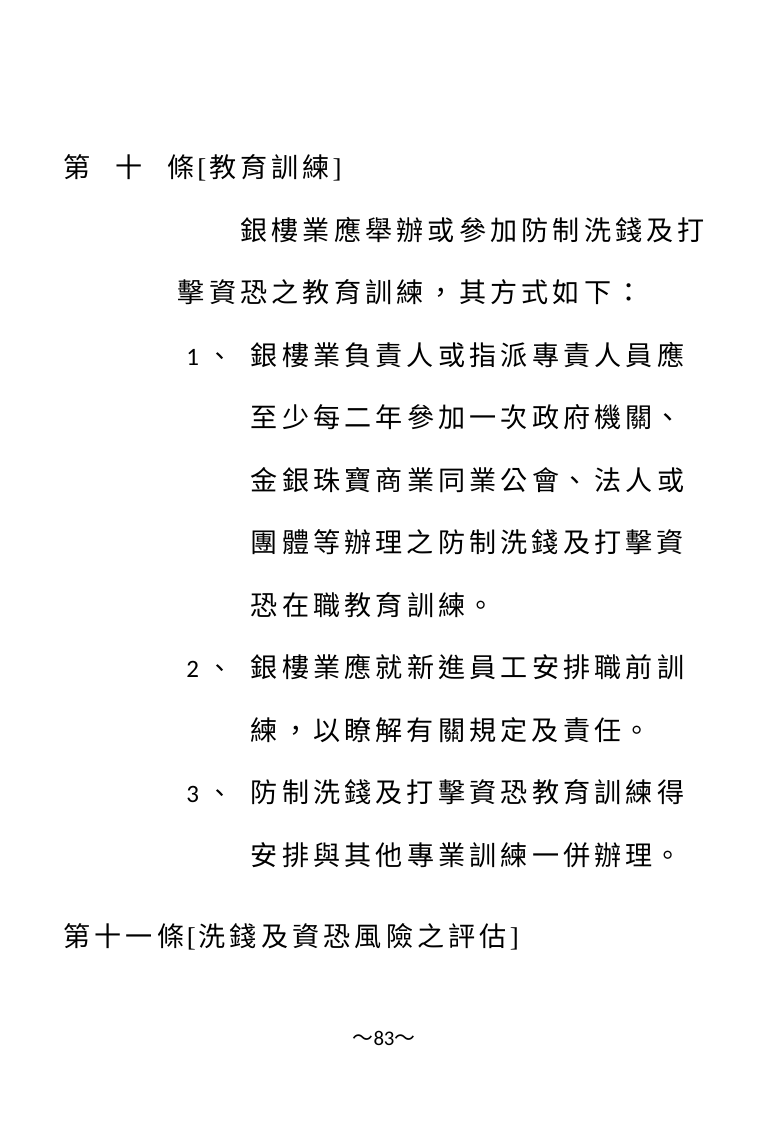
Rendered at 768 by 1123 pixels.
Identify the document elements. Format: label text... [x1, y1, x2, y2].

text 第十一條[洗錢及資恐風險之評估] [61, 893, 708, 955]
text 銀樓業應舉辦或參加防制洗錢及打擊資恐之教育訓練，其方式如下： [174, 187, 707, 312]
list 銀樓業應就新進員工安排職前訓練，以瞭解有關規定及責任。 [180, 624, 707, 749]
text 第 十 條[教育訓練] [61, 124, 707, 187]
list 防制洗錢及打擊資恐教育訓練得安排與其他專業訓練一併辦理。 [180, 749, 707, 874]
list 銀樓業負責人或指派專責人員應至少每二年參加一次政府機關、金銀珠寶商業同業公會、法人或團體等辦理之防制洗錢及打擊資恐在職教育訓練。 [180, 312, 707, 624]
